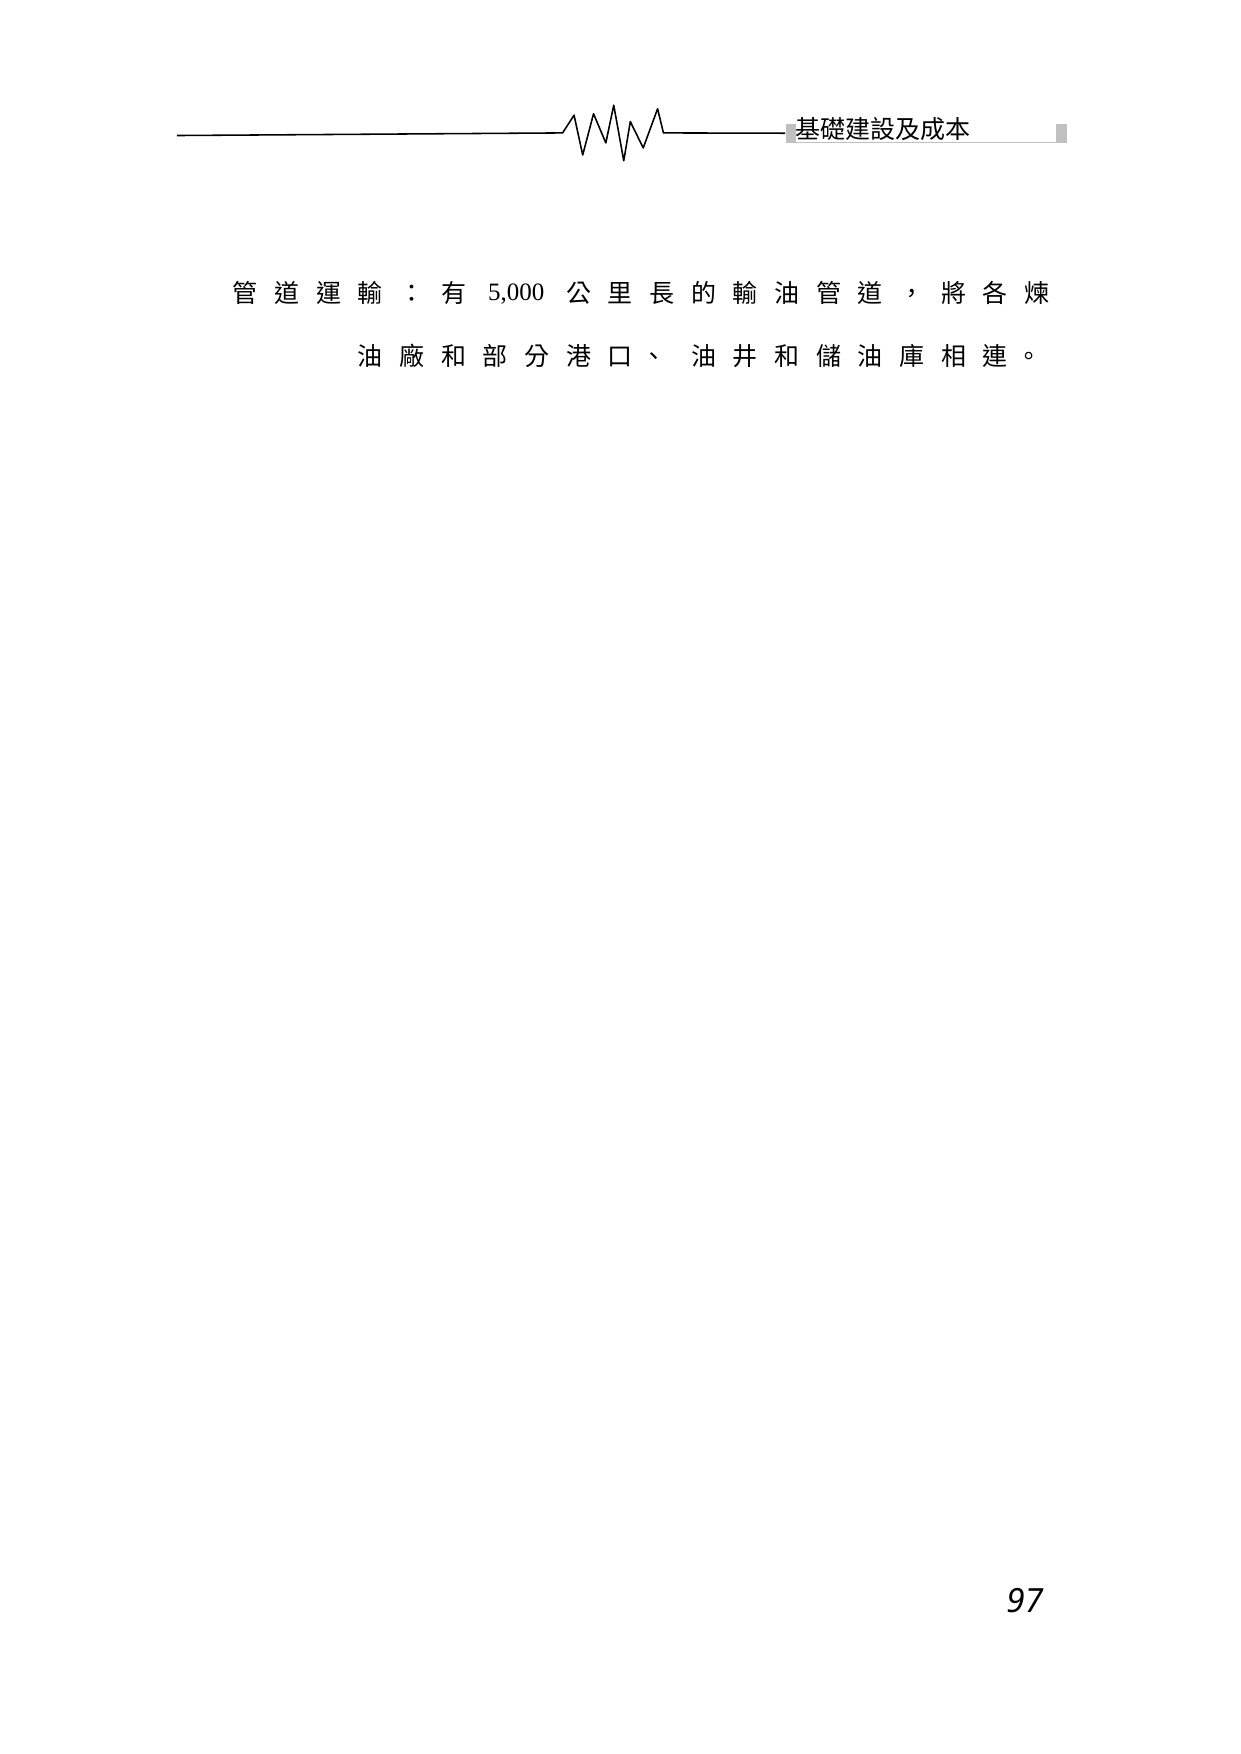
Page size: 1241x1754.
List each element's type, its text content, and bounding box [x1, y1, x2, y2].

text 管道運輸：有5,000公里長的輸油管道，將各煉油廠和部分港口、油井和儲油庫相連。 [207, 250, 1058, 375]
